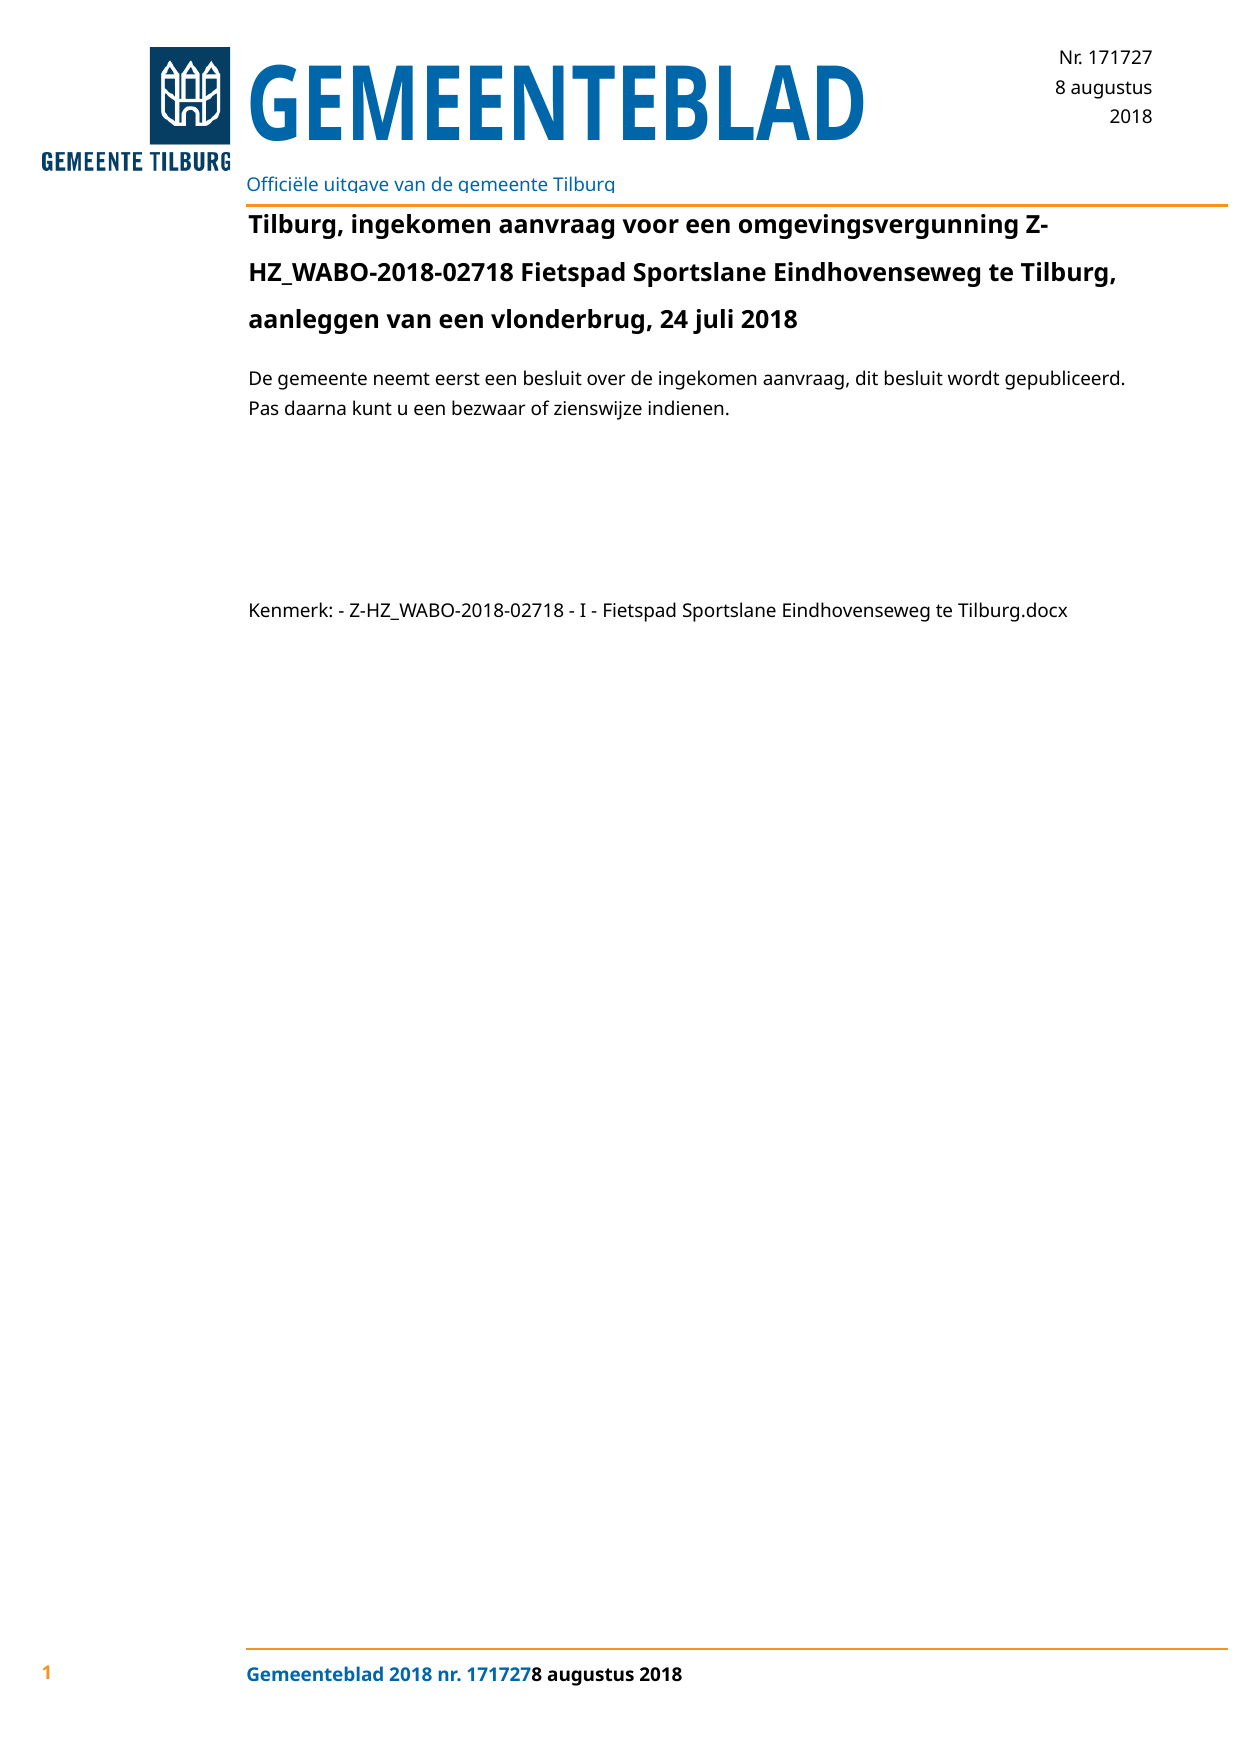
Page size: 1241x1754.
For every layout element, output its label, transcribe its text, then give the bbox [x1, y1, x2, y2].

text Kenmerk: - Z-HZ_WABO-2018-02718 - I - Fietspad Sportslane Eindhovenseweg te Tilburg.docx [248, 597, 1152, 622]
text Tilburg, ingekomen aanvraag voor een omgevingsvergunning Z-HZ_WABO-2018-02718 Fietspad Sportslane Eindhovenseweg te Tilburg, aanleggen van een vlonderbrug, 24 juli 2018 [248, 207, 1152, 336]
picture [41, 47, 231, 172]
text De gemeente neemt eerst een besluit over de ingekomen aanvraag, dit besluit wordt gepubliceerd. Pas daarna kunt u een bezwaar of zienswijze indienen. [248, 366, 1152, 421]
